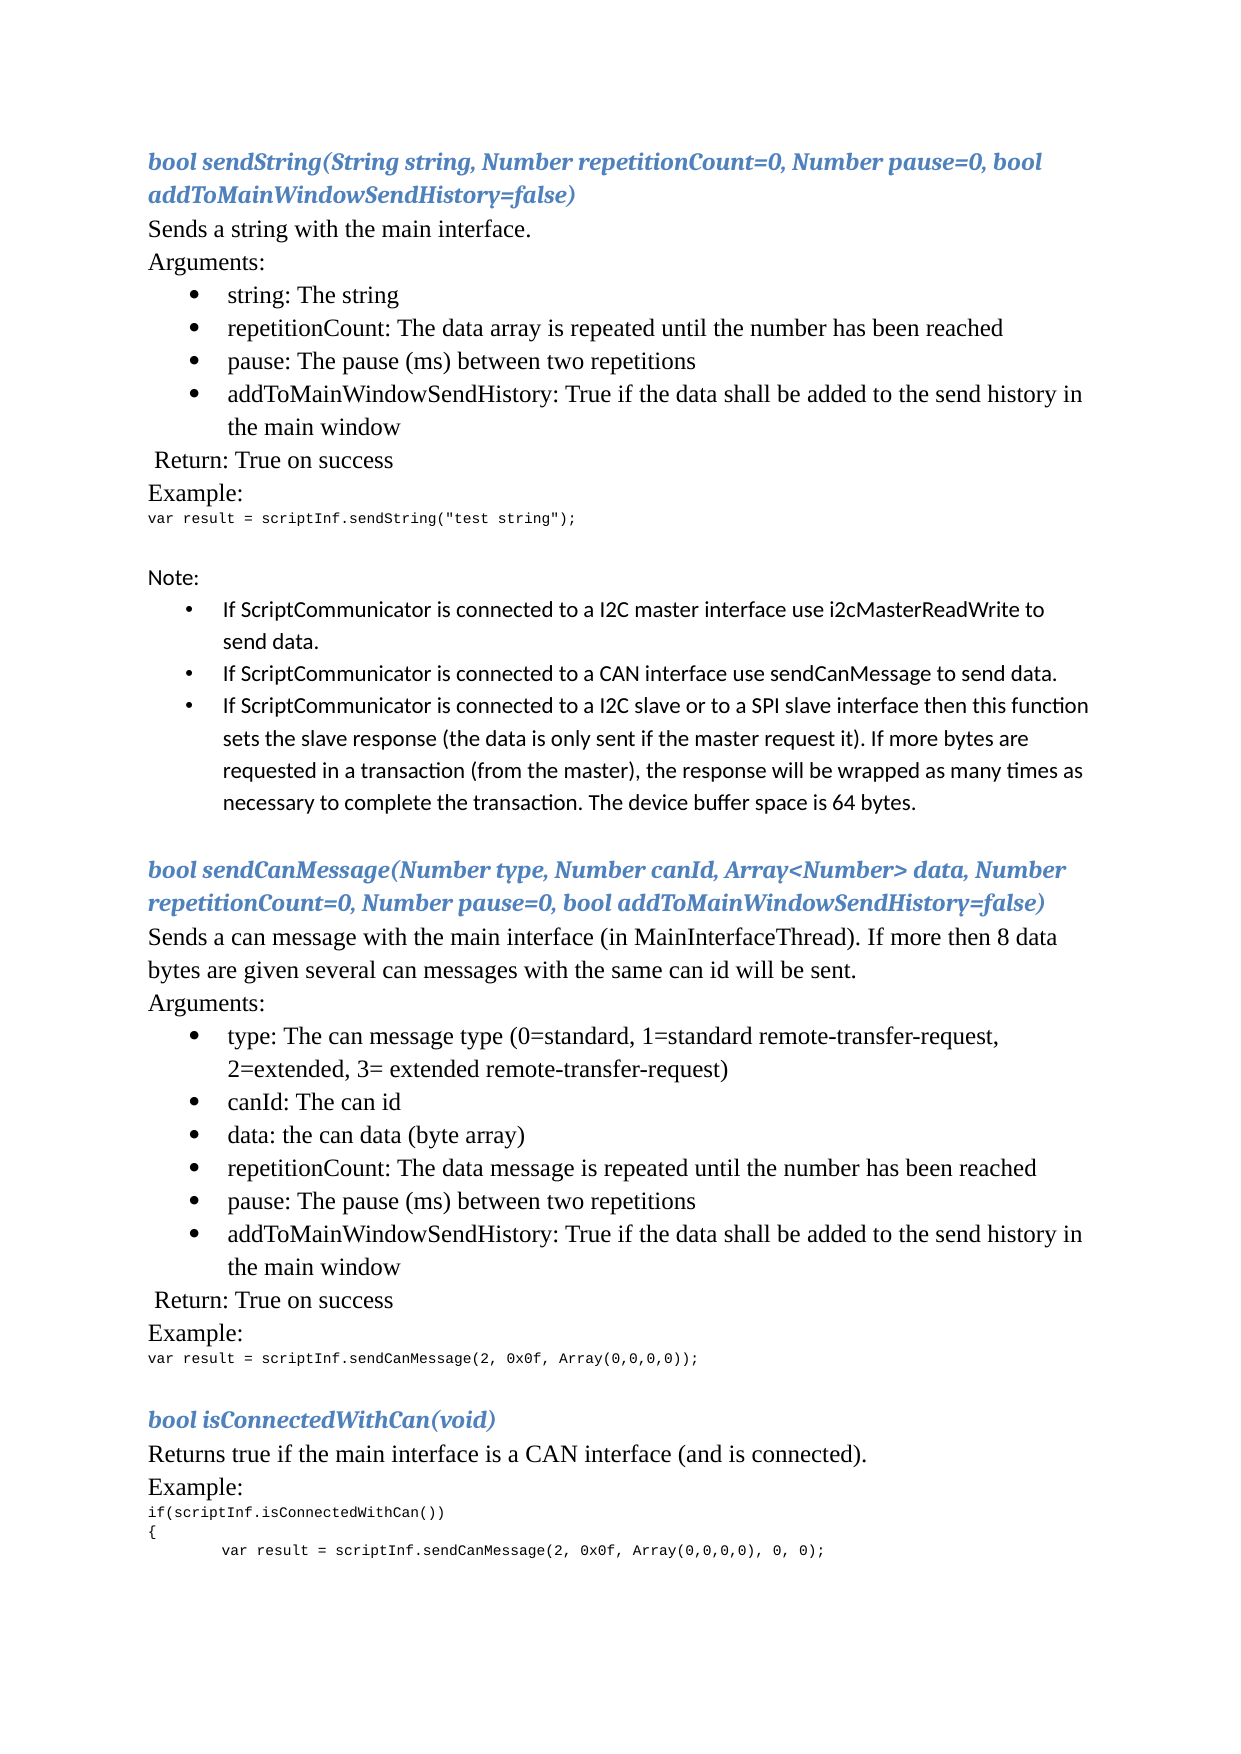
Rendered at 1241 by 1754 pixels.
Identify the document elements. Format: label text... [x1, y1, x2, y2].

list If ScriptCommunicator is connected to a CAN interface use sendCanMessage to send data. [185, 659, 1093, 687]
list addToMainWindowSendHistory: True if the data shall be added to the send history in the main window [190, 1219, 1093, 1281]
list pause: The pause (ms) between two repetitions [190, 346, 1093, 374]
text Sends a can message with the main interface (in MainInterfaceThread). If more then 8 data bytes are given several can messages with the same can id will be sent. [148, 922, 1093, 984]
text Example: [148, 1318, 1093, 1347]
list addToMainWindowSendHistory: True if the data shall be added to the send history in the main window [190, 379, 1093, 441]
text Arguments: [148, 988, 1093, 1017]
text var result = scriptInf.sendCanMessage(2, 0x0f, Array(0,0,0,0), 0, 0); [148, 1543, 1093, 1560]
text Return: True on success [148, 1286, 1093, 1314]
subtitle bool isConnectedWithCan(void) [148, 1406, 1093, 1435]
text Example: [148, 478, 1093, 507]
list If ScriptCommunicator is connected to a I2C slave or to a SPI slave interface then this function sets the slave response (the data is only sent if the master request it). If more bytes are requested in a transaction (from the master), the response will be wrapped as many times as necessary to complete the transaction. The device buffer space is 64 bytes. [185, 692, 1093, 816]
list pause: The pause (ms) between two repetitions [190, 1186, 1093, 1215]
text if(scriptInf.isConnectedWithCan()) [148, 1506, 1093, 1522]
text Sends a string with the main interface. [148, 214, 1093, 242]
subtitle bool sendCanMessage(Number type, Number canId, Array<Number> data, Number repetitionCount=0, Number pause=0, bool addToMainWindowSendHistory=false) [148, 856, 1093, 918]
text var result = scriptInf.sendString("test string"); [148, 511, 1093, 527]
list repetitionCount: The data array is repeated until the number has been reached [190, 313, 1093, 341]
list If ScriptCommunicator is connected to a I2C master interface use i2cMasterReadWrite to send data. [185, 595, 1093, 655]
subtitle bool sendString(String string, Number repetitionCount=0, Number pause=0, bool addToMainWindowSendHistory=false) [148, 148, 1093, 209]
text { [148, 1524, 1093, 1541]
list canId: The can id [190, 1087, 1093, 1116]
text Arguments: [148, 247, 1093, 275]
list string: The string [190, 280, 1093, 308]
list type: The can message type (0=standard, 1=standard remote-transfer-request, 2=extended, 3= extended remote-transfer-request) [190, 1021, 1093, 1083]
text Return: True on success [148, 445, 1093, 473]
list repetitionCount: The data message is repeated until the number has been reached [190, 1153, 1093, 1182]
list data: the can data (byte array) [190, 1120, 1093, 1149]
text Example: [148, 1472, 1093, 1501]
text Returns true if the main interface is a CAN interface (and is connected). [148, 1439, 1093, 1468]
text var result = scriptInf.sendCanMessage(2, 0x0f, Array(0,0,0,0)); [148, 1352, 1093, 1368]
text Note: [148, 563, 1093, 591]
